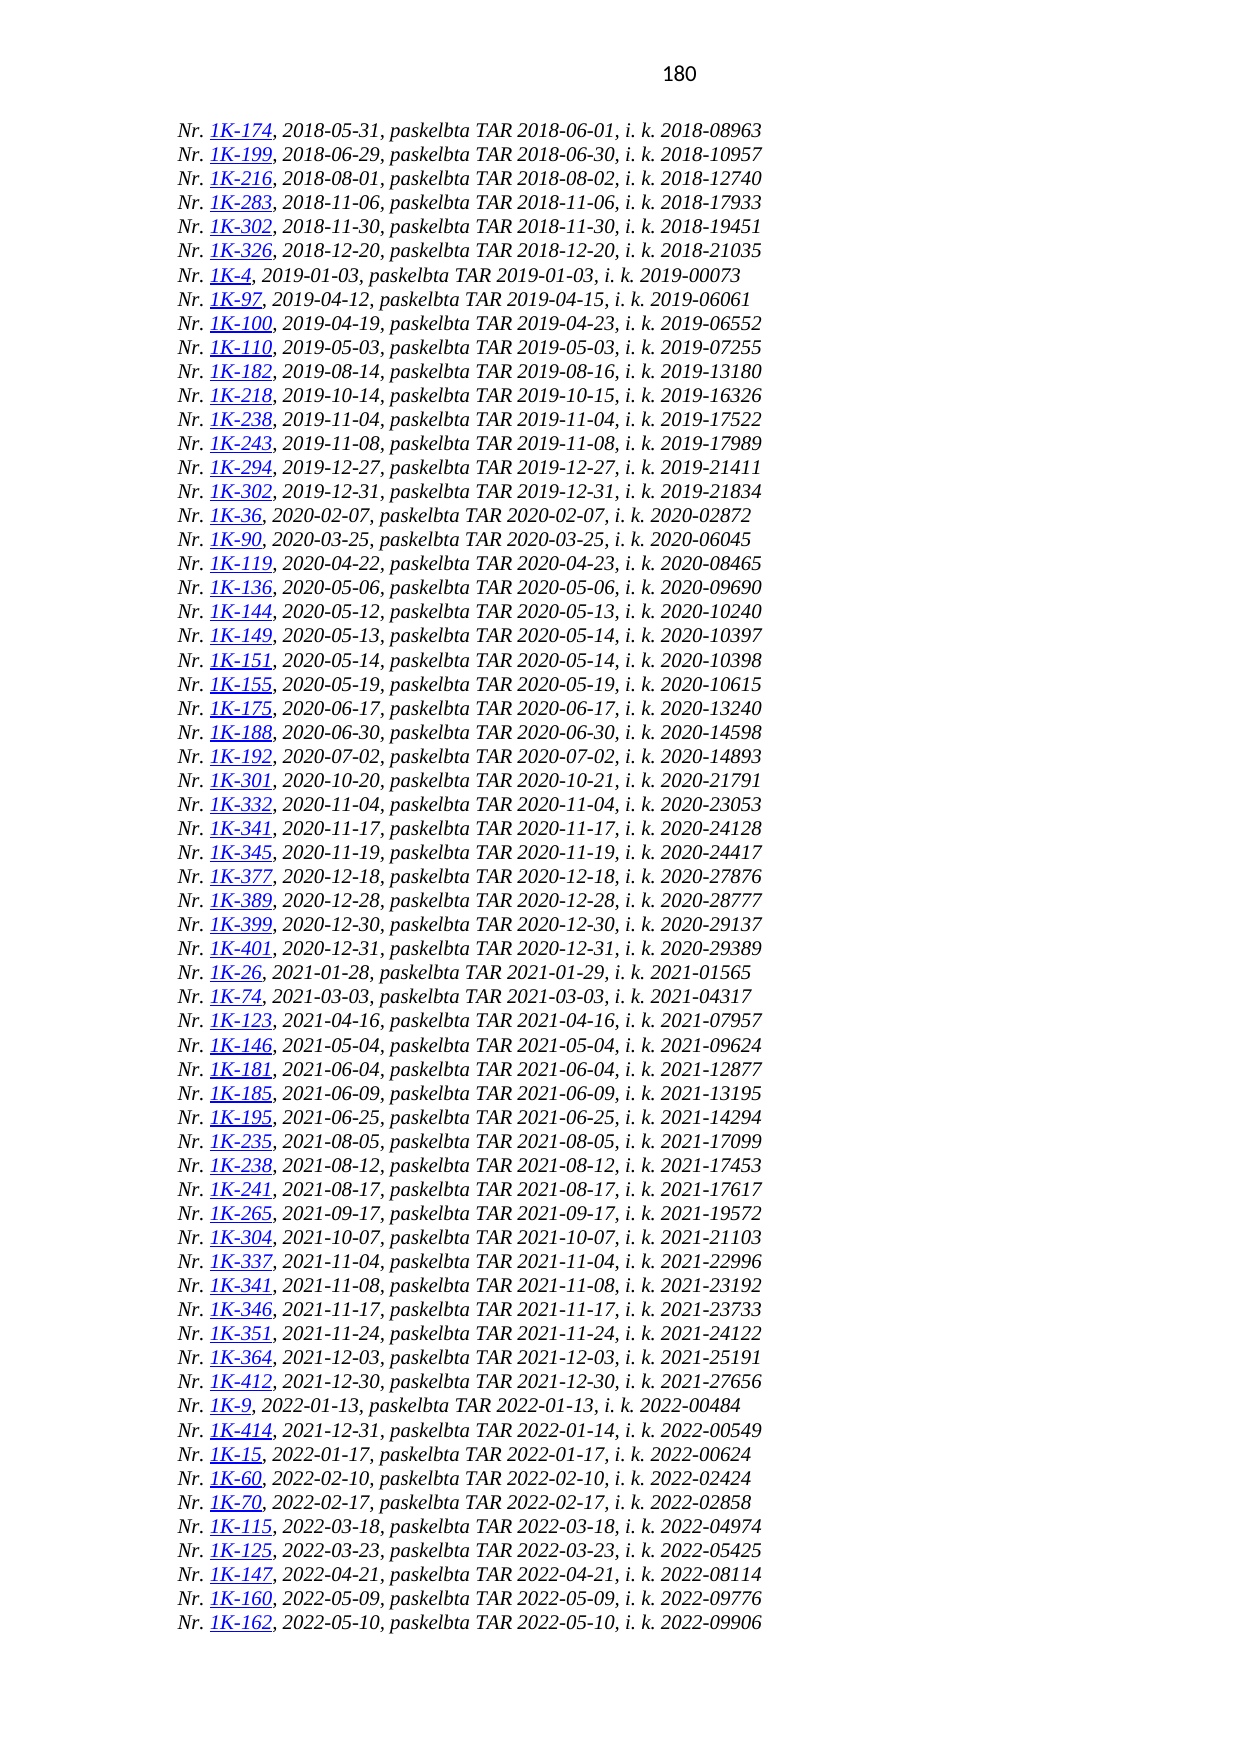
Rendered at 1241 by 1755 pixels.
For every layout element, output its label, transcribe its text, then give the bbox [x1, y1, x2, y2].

text Nr. 1K-199, 2018-06-29, paskelbta TAR 2018-06-30, i. k. 2018-10957 [177, 142, 1181, 166]
text Nr. 1K-401, 2020-12-31, paskelbta TAR 2020-12-31, i. k. 2020-29389 [177, 936, 1181, 960]
text Nr. 1K-147, 2022-04-21, paskelbta TAR 2022-04-21, i. k. 2022-08114 [177, 1562, 1181, 1586]
text Nr. 1K-399, 2020-12-30, paskelbta TAR 2020-12-30, i. k. 2020-29137 [177, 912, 1181, 936]
text Nr. 1K-218, 2019-10-14, paskelbta TAR 2019-10-15, i. k. 2019-16326 [177, 383, 1181, 407]
text Nr. 1K-174, 2018-05-31, paskelbta TAR 2018-06-01, i. k. 2018-08963 [177, 118, 1181, 142]
text Nr. 1K-238, 2019-11-04, paskelbta TAR 2019-11-04, i. k. 2019-17522 [177, 407, 1181, 431]
text Nr. 1K-119, 2020-04-22, paskelbta TAR 2020-04-23, i. k. 2020-08465 [177, 551, 1181, 575]
text Nr. 1K-4, 2019-01-03, paskelbta TAR 2019-01-03, i. k. 2019-00073 [177, 262, 1181, 287]
text Nr. 1K-155, 2020-05-19, paskelbta TAR 2020-05-19, i. k. 2020-10615 [177, 672, 1181, 696]
text Nr. 1K-100, 2019-04-19, paskelbta TAR 2019-04-23, i. k. 2019-06552 [177, 311, 1181, 335]
text Nr. 1K-351, 2021-11-24, paskelbta TAR 2021-11-24, i. k. 2021-24122 [177, 1321, 1181, 1345]
text Nr. 1K-90, 2020-03-25, paskelbta TAR 2020-03-25, i. k. 2020-06045 [177, 527, 1181, 551]
text Nr. 1K-74, 2021-03-03, paskelbta TAR 2021-03-03, i. k. 2021-04317 [177, 984, 1181, 1008]
text Nr. 1K-389, 2020-12-28, paskelbta TAR 2020-12-28, i. k. 2020-28777 [177, 888, 1181, 912]
text Nr. 1K-97, 2019-04-12, paskelbta TAR 2019-04-15, i. k. 2019-06061 [177, 287, 1181, 311]
text Nr. 1K-185, 2021-06-09, paskelbta TAR 2021-06-09, i. k. 2021-13195 [177, 1081, 1181, 1105]
text Nr. 1K-162, 2022-05-10, paskelbta TAR 2022-05-10, i. k. 2022-09906 [177, 1610, 1181, 1634]
text Nr. 1K-346, 2021-11-17, paskelbta TAR 2021-11-17, i. k. 2021-23733 [177, 1297, 1181, 1321]
text Nr. 1K-195, 2021-06-25, paskelbta TAR 2021-06-25, i. k. 2021-14294 [177, 1105, 1181, 1129]
text Nr. 1K-304, 2021-10-07, paskelbta TAR 2021-10-07, i. k. 2021-21103 [177, 1225, 1181, 1249]
text Nr. 1K-70, 2022-02-17, paskelbta TAR 2022-02-17, i. k. 2022-02858 [177, 1490, 1181, 1514]
text Nr. 1K-125, 2022-03-23, paskelbta TAR 2022-03-23, i. k. 2022-05425 [177, 1538, 1181, 1562]
text Nr. 1K-151, 2020-05-14, paskelbta TAR 2020-05-14, i. k. 2020-10398 [177, 647, 1181, 672]
text Nr. 1K-235, 2021-08-05, paskelbta TAR 2021-08-05, i. k. 2021-17099 [177, 1129, 1181, 1153]
text Nr. 1K-160, 2022-05-09, paskelbta TAR 2022-05-09, i. k. 2022-09776 [177, 1586, 1181, 1610]
text Nr. 1K-341, 2021-11-08, paskelbta TAR 2021-11-08, i. k. 2021-23192 [177, 1273, 1181, 1297]
text Nr. 1K-301, 2020-10-20, paskelbta TAR 2020-10-21, i. k. 2020-21791 [177, 768, 1181, 792]
text Nr. 1K-192, 2020-07-02, paskelbta TAR 2020-07-02, i. k. 2020-14893 [177, 744, 1181, 768]
text Nr. 1K-15, 2022-01-17, paskelbta TAR 2022-01-17, i. k. 2022-00624 [177, 1442, 1181, 1466]
text Nr. 1K-377, 2020-12-18, paskelbta TAR 2020-12-18, i. k. 2020-27876 [177, 864, 1181, 888]
text Nr. 1K-136, 2020-05-06, paskelbta TAR 2020-05-06, i. k. 2020-09690 [177, 575, 1181, 599]
text Nr. 1K-110, 2019-05-03, paskelbta TAR 2019-05-03, i. k. 2019-07255 [177, 335, 1181, 359]
text Nr. 1K-238, 2021-08-12, paskelbta TAR 2021-08-12, i. k. 2021-17453 [177, 1153, 1181, 1177]
text Nr. 1K-123, 2021-04-16, paskelbta TAR 2021-04-16, i. k. 2021-07957 [177, 1008, 1181, 1032]
text Nr. 1K-345, 2020-11-19, paskelbta TAR 2020-11-19, i. k. 2020-24417 [177, 840, 1181, 864]
text Nr. 1K-241, 2021-08-17, paskelbta TAR 2021-08-17, i. k. 2021-17617 [177, 1177, 1181, 1201]
text Nr. 1K-364, 2021-12-03, paskelbta TAR 2021-12-03, i. k. 2021-25191 [177, 1345, 1181, 1369]
text Nr. 1K-188, 2020-06-30, paskelbta TAR 2020-06-30, i. k. 2020-14598 [177, 720, 1181, 744]
text Nr. 1K-115, 2022-03-18, paskelbta TAR 2022-03-18, i. k. 2022-04974 [177, 1514, 1181, 1538]
text Nr. 1K-337, 2021-11-04, paskelbta TAR 2021-11-04, i. k. 2021-22996 [177, 1249, 1181, 1273]
text Nr. 1K-26, 2021-01-28, paskelbta TAR 2021-01-29, i. k. 2021-01565 [177, 960, 1181, 984]
text Nr. 1K-146, 2021-05-04, paskelbta TAR 2021-05-04, i. k. 2021-09624 [177, 1032, 1181, 1057]
text Nr. 1K-302, 2018-11-30, paskelbta TAR 2018-11-30, i. k. 2018-19451 [177, 214, 1181, 238]
text Nr. 1K-414, 2021-12-31, paskelbta TAR 2022-01-14, i. k. 2022-00549 [177, 1417, 1181, 1442]
text Nr. 1K-60, 2022-02-10, paskelbta TAR 2022-02-10, i. k. 2022-02424 [177, 1466, 1181, 1490]
text Nr. 1K-294, 2019-12-27, paskelbta TAR 2019-12-27, i. k. 2019-21411 [177, 455, 1181, 479]
text Nr. 1K-412, 2021-12-30, paskelbta TAR 2021-12-30, i. k. 2021-27656 [177, 1369, 1181, 1393]
text Nr. 1K-326, 2018-12-20, paskelbta TAR 2018-12-20, i. k. 2018-21035 [177, 238, 1181, 262]
text Nr. 1K-216, 2018-08-01, paskelbta TAR 2018-08-02, i. k. 2018-12740 [177, 166, 1181, 190]
text Nr. 1K-149, 2020-05-13, paskelbta TAR 2020-05-14, i. k. 2020-10397 [177, 623, 1181, 647]
text Nr. 1K-9, 2022-01-13, paskelbta TAR 2022-01-13, i. k. 2022-00484 [177, 1393, 1181, 1417]
text Nr. 1K-175, 2020-06-17, paskelbta TAR 2020-06-17, i. k. 2020-13240 [177, 696, 1181, 720]
text Nr. 1K-283, 2018-11-06, paskelbta TAR 2018-11-06, i. k. 2018-17933 [177, 190, 1181, 214]
text Nr. 1K-243, 2019-11-08, paskelbta TAR 2019-11-08, i. k. 2019-17989 [177, 431, 1181, 455]
text Nr. 1K-265, 2021-09-17, paskelbta TAR 2021-09-17, i. k. 2021-19572 [177, 1201, 1181, 1225]
text Nr. 1K-302, 2019-12-31, paskelbta TAR 2019-12-31, i. k. 2019-21834 [177, 479, 1181, 503]
text Nr. 1K-36, 2020-02-07, paskelbta TAR 2020-02-07, i. k. 2020-02872 [177, 503, 1181, 527]
text Nr. 1K-144, 2020-05-12, paskelbta TAR 2020-05-13, i. k. 2020-10240 [177, 599, 1181, 623]
text Nr. 1K-341, 2020-11-17, paskelbta TAR 2020-11-17, i. k. 2020-24128 [177, 816, 1181, 840]
text Nr. 1K-332, 2020-11-04, paskelbta TAR 2020-11-04, i. k. 2020-23053 [177, 792, 1181, 816]
text Nr. 1K-182, 2019-08-14, paskelbta TAR 2019-08-16, i. k. 2019-13180 [177, 359, 1181, 383]
text Nr. 1K-181, 2021-06-04, paskelbta TAR 2021-06-04, i. k. 2021-12877 [177, 1057, 1181, 1081]
